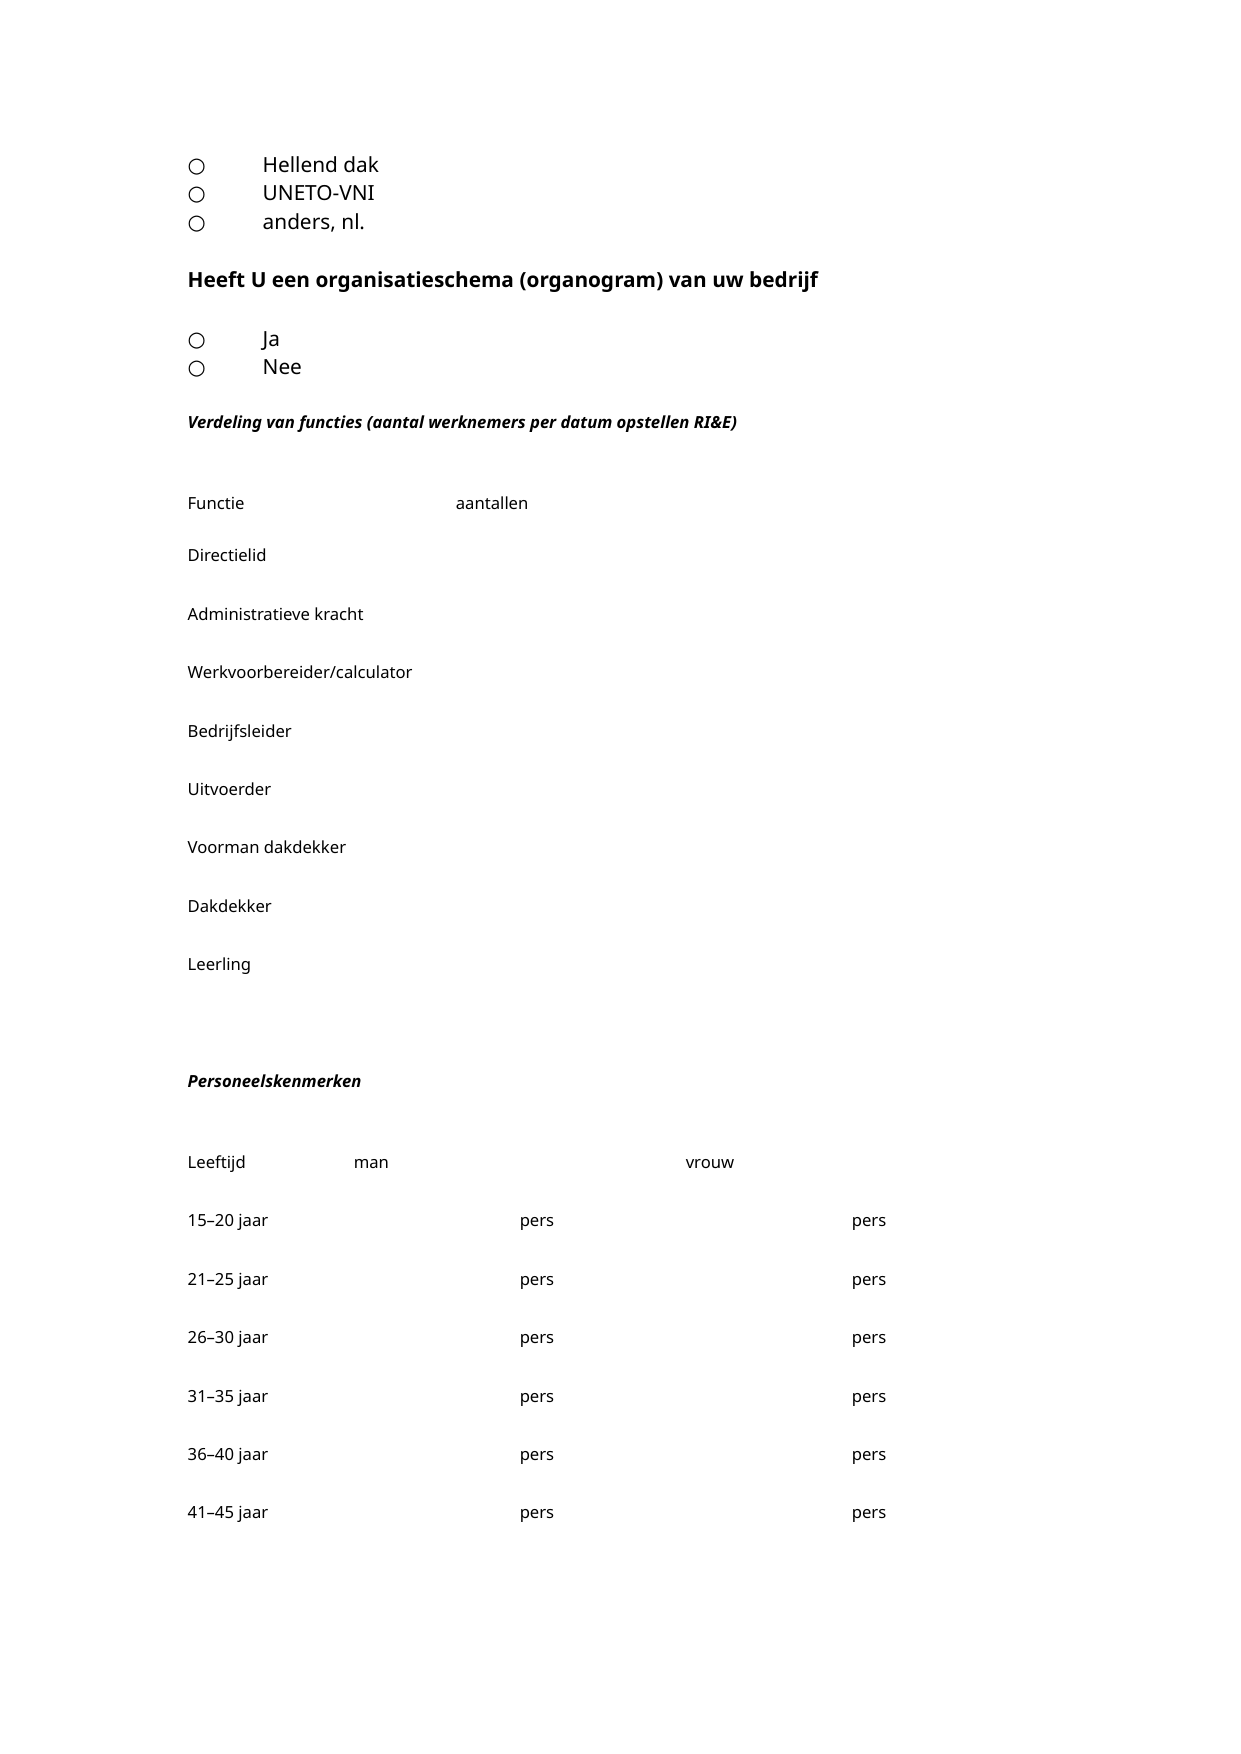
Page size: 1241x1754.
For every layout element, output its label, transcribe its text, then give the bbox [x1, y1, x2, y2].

table_cell [686, 1326, 852, 1384]
table_header man [354, 1151, 519, 1209]
table_cell [456, 895, 1053, 953]
table_cell [354, 1268, 519, 1326]
text Verdeling van functies (aantal werknemers per datum opstellen RI&E) [187, 411, 1053, 433]
table_cell [686, 1209, 852, 1267]
table_cell pers [852, 1443, 1053, 1501]
list Ja [187, 324, 1053, 352]
table_cell Voorman dakdekker [188, 836, 456, 894]
table_header Leeftijd [188, 1151, 353, 1209]
table_cell 41–45 jaar [188, 1501, 353, 1559]
table_header [852, 1151, 1053, 1209]
table_cell [456, 661, 1053, 719]
list anders, nl. [187, 207, 1053, 235]
table_cell [354, 1384, 519, 1443]
table_cell Werkvoorbereider/calculator [188, 661, 456, 719]
list UNETO-VNI [187, 178, 1053, 207]
table_cell Leerling [188, 953, 456, 1011]
table_cell 36–40 jaar [188, 1443, 353, 1501]
table_cell Bedrijfsleider [188, 719, 456, 778]
table_header Functie [188, 491, 456, 544]
table_cell [686, 1501, 852, 1559]
table_cell [354, 1209, 519, 1267]
table_cell pers [520, 1209, 686, 1267]
table_cell [354, 1326, 519, 1384]
table_cell pers [852, 1268, 1053, 1326]
table_cell [456, 544, 1053, 602]
table_cell [456, 836, 1053, 894]
table_cell [456, 719, 1053, 778]
table_cell Dakdekker [188, 895, 456, 953]
text Heeft U een organisatieschema (organogram) van uw bedrijf [187, 265, 1053, 294]
table_cell pers [852, 1209, 1053, 1267]
table_cell Administratieve kracht [188, 603, 456, 661]
table_header aantallen [456, 491, 1053, 544]
table_cell Uitvoerder [188, 778, 456, 836]
table_cell pers [852, 1384, 1053, 1443]
table_cell pers [520, 1443, 686, 1501]
table_cell [456, 603, 1053, 661]
table_cell [686, 1268, 852, 1326]
table_cell [354, 1443, 519, 1501]
table_cell [686, 1384, 852, 1443]
table_header [520, 1151, 686, 1209]
list Hellend dak [187, 150, 1053, 178]
table_cell [456, 953, 1053, 1011]
table_cell pers [520, 1326, 686, 1384]
table_cell 31–35 jaar [188, 1384, 353, 1443]
table_cell Directielid [188, 544, 456, 602]
text Personeelskenmerken [187, 1070, 1053, 1093]
table_cell [354, 1501, 519, 1559]
table_cell pers [520, 1384, 686, 1443]
table_cell 21–25 jaar [188, 1268, 353, 1326]
list Nee [187, 352, 1053, 381]
table_cell [686, 1443, 852, 1501]
table_cell [456, 778, 1053, 836]
table_cell 26–30 jaar [188, 1326, 353, 1384]
table_cell pers [852, 1326, 1053, 1384]
table_header vrouw [686, 1151, 852, 1209]
table_cell 15–20 jaar [188, 1209, 353, 1267]
table_cell pers [852, 1501, 1053, 1559]
table_cell pers [520, 1268, 686, 1326]
table_cell pers [520, 1501, 686, 1559]
